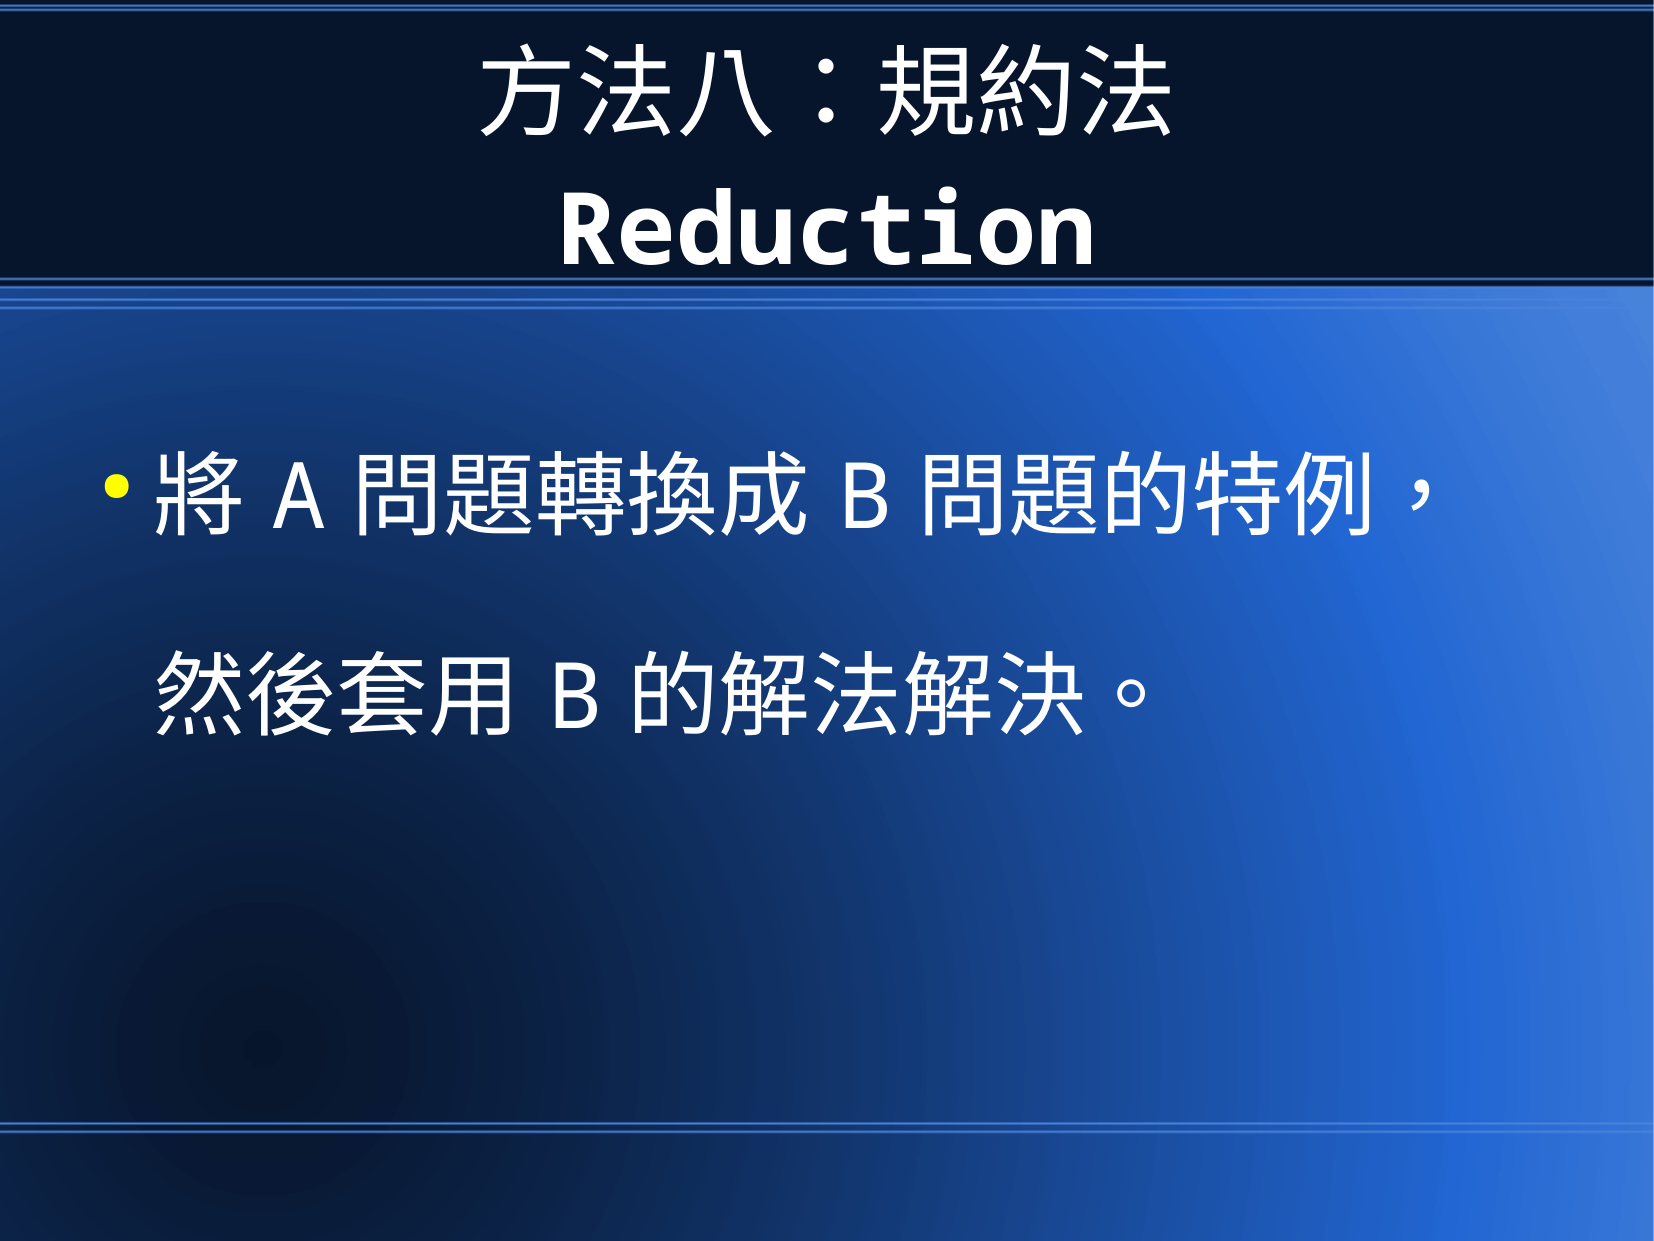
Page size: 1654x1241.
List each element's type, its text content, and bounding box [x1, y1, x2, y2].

title 方法八：規約法 Reduction [82, 32, 1571, 273]
picture [0, 0, 1654, 1241]
list 將A問題轉換成B問題的特例， 然後套用B的解法解決。 [82, 355, 1571, 1241]
